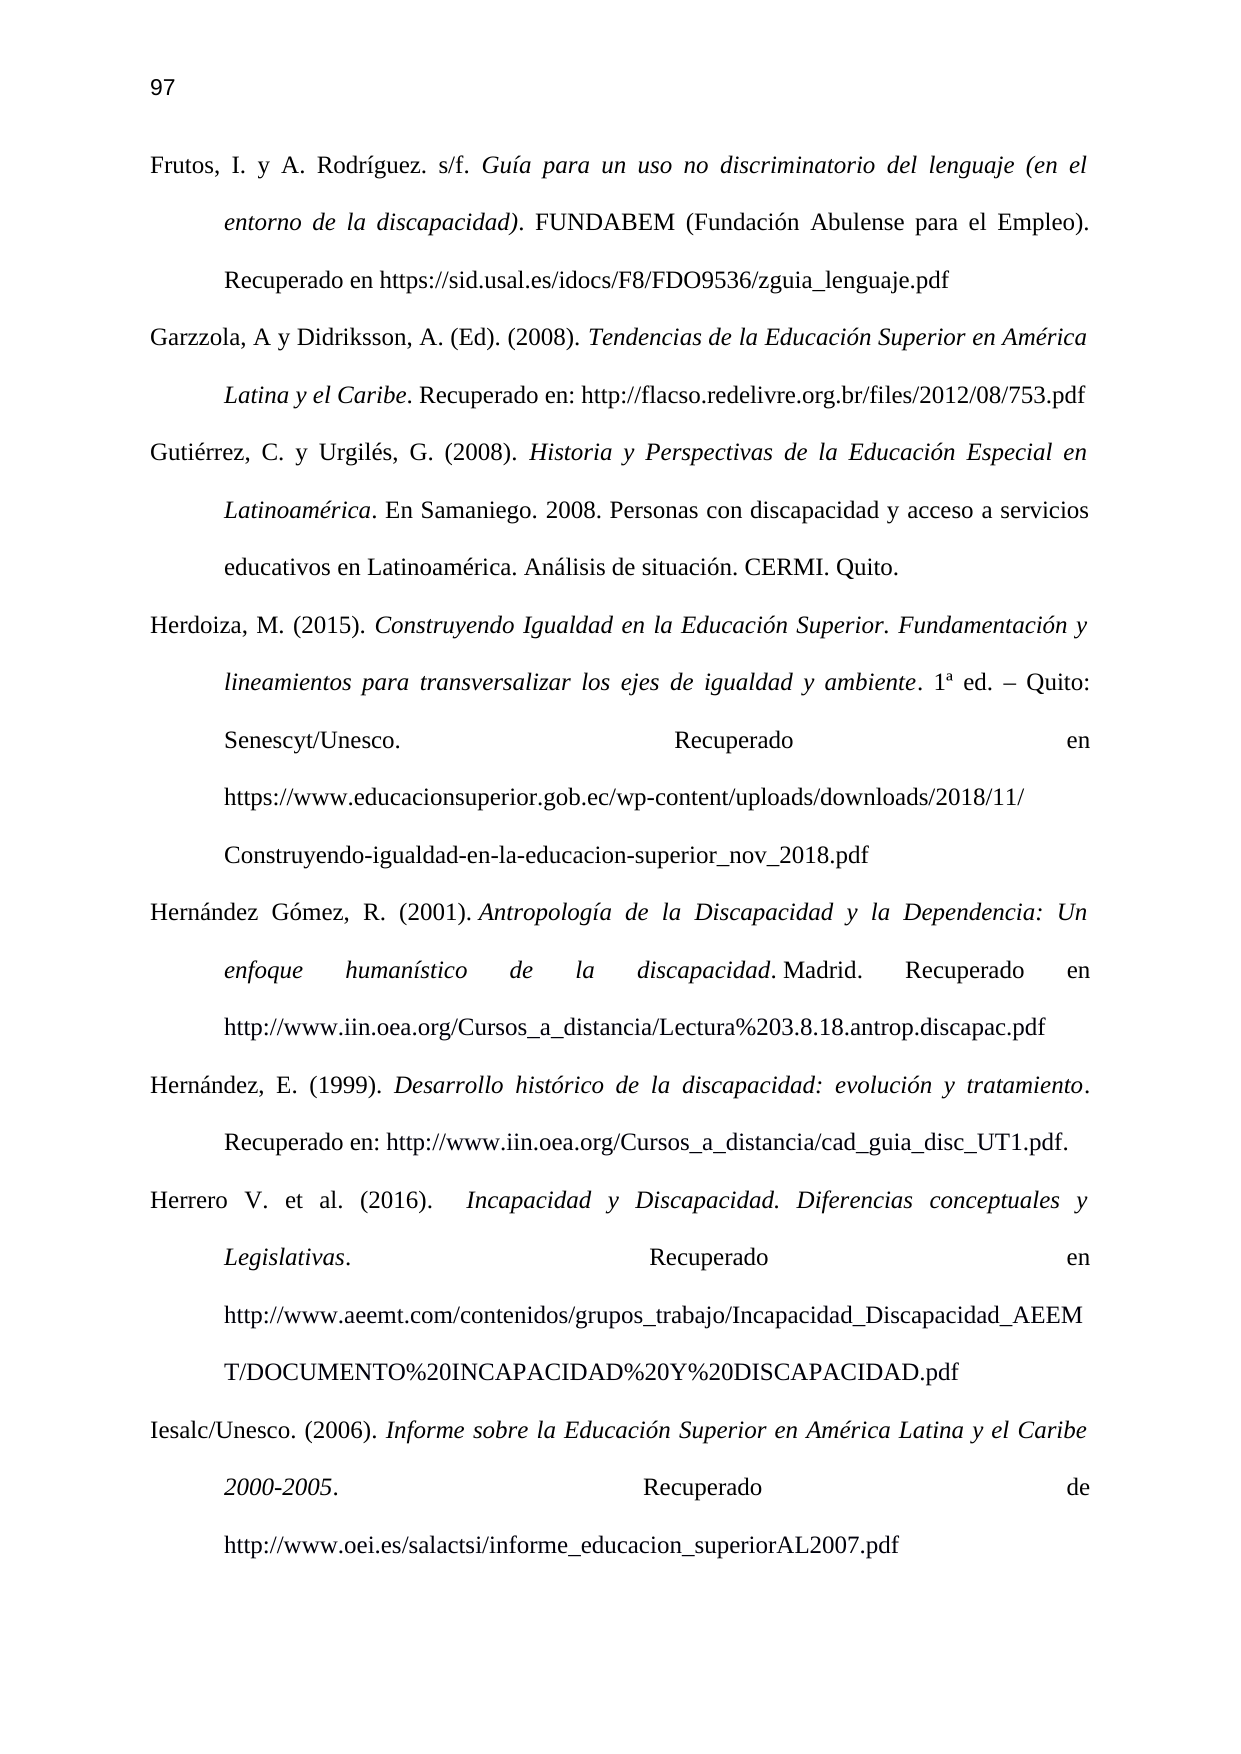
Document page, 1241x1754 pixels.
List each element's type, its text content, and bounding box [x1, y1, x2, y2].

text Frutos, I. y A. Rodríguez. s/f. Guía para un uso no discriminatorio del lenguaje (en el entorno de la discapacidad). FUNDABEM (Fundación Abulense para el Empleo). Recuperado en https://sid.usal.es/idocs/F8/FDO9536/zguia_lenguaje.pdf [150, 150, 1090, 294]
text Garzzola, A y Didriksson, A. (Ed). (2008). Tendencias de la Educación Superior en América Latina y el Caribe. Recuperado en: http://flacso.redelivre.org.br/files/2012/08/753.pdf [150, 322, 1090, 409]
text Iesalc/Unesco. (2006). Informe sobre la Educación Superior en América Latina y el Caribe 2000-2005. Recuperado de http://www.oei.es/salactsi/informe_educacion_superiorAL2007.pdf [150, 1415, 1090, 1559]
text Herrero V. et al. (2016). Incapacidad y Discapacidad. Diferencias conceptuales y Legislativas. Recuperado en http://www.aeemt.com/contenidos/grupos_trabajo/Incapacidad_Discapacidad_AEEMT/DOCUMENTO%20INCAPACIDAD%20Y%20DISCAPACIDAD.pdf [150, 1185, 1090, 1386]
text Hernández, E. (1999). Desarrollo histórico de la discapacidad: evolución y tratamiento. Recuperado en: http://www.iin.oea.org/Cursos_a_distancia/cad_guia_disc_UT1.pdf. [150, 1070, 1090, 1156]
text Herdoiza, M. (2015). Construyendo Igualdad en la Educación Superior. Fundamentación y lineamientos para transversalizar los ejes de igualdad y ambiente. 1ª ed. – Quito: Senescyt/Unesco. Recuperado en https://www.educacionsuperior.gob.ec/wp-content/uploads/downloads/2018/11/Construyendo-igualdad-en-la-educacion-superior_nov_2018.pdf [150, 610, 1090, 869]
text Hernández Gómez, R. (2001). Antropología de la Discapacidad y la Dependencia: Un enfoque humanístico de la discapacidad. Madrid. Recuperado en http://www.iin.oea.org/Cursos_a_distancia/Lectura%203.8.18.antrop.discapac.pdf [150, 897, 1090, 1041]
text Gutiérrez, C. y Urgilés, G. (2008). Historia y Perspectivas de la Educación Especial en Latinoamérica. En Samaniego. 2008. Personas con discapacidad y acceso a servicios educativos en Latinoamérica. Análisis de situación. CERMI. Quito. [150, 437, 1090, 581]
